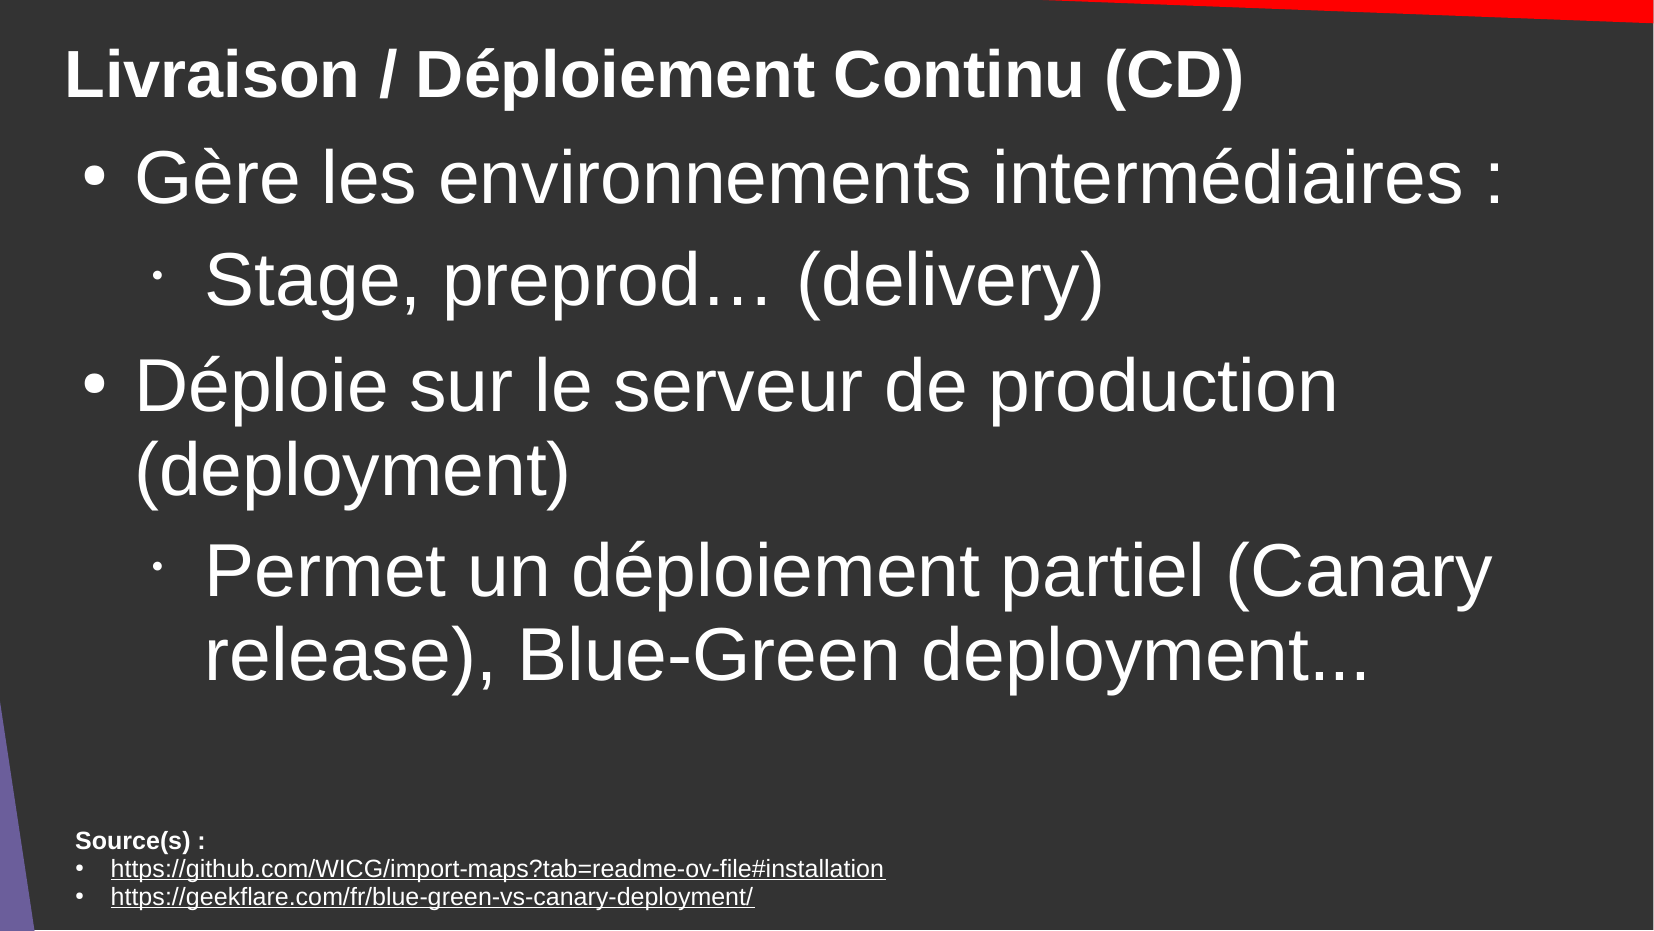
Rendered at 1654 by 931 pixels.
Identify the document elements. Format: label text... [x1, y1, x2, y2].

list Gère les environnements intermédiaires : Stage, preprod… (delivery) Déploie sur le serveur de production (deployment) Permet un déploiement partiel (Canary release), Blue-Green deployment... [63, 135, 1542, 809]
text_box Source(s) : https://github.com/WICG/import-maps?tab=readme-ov-file#installation https://geekflare.com/fr/blue-green-vs-canary-deployment/ [60, 809, 1546, 919]
text_box [0, 701, 35, 931]
text_box [1042, 0, 1654, 24]
title Livraison / Déploiement Continu (CD) [64, 37, 1471, 119]
